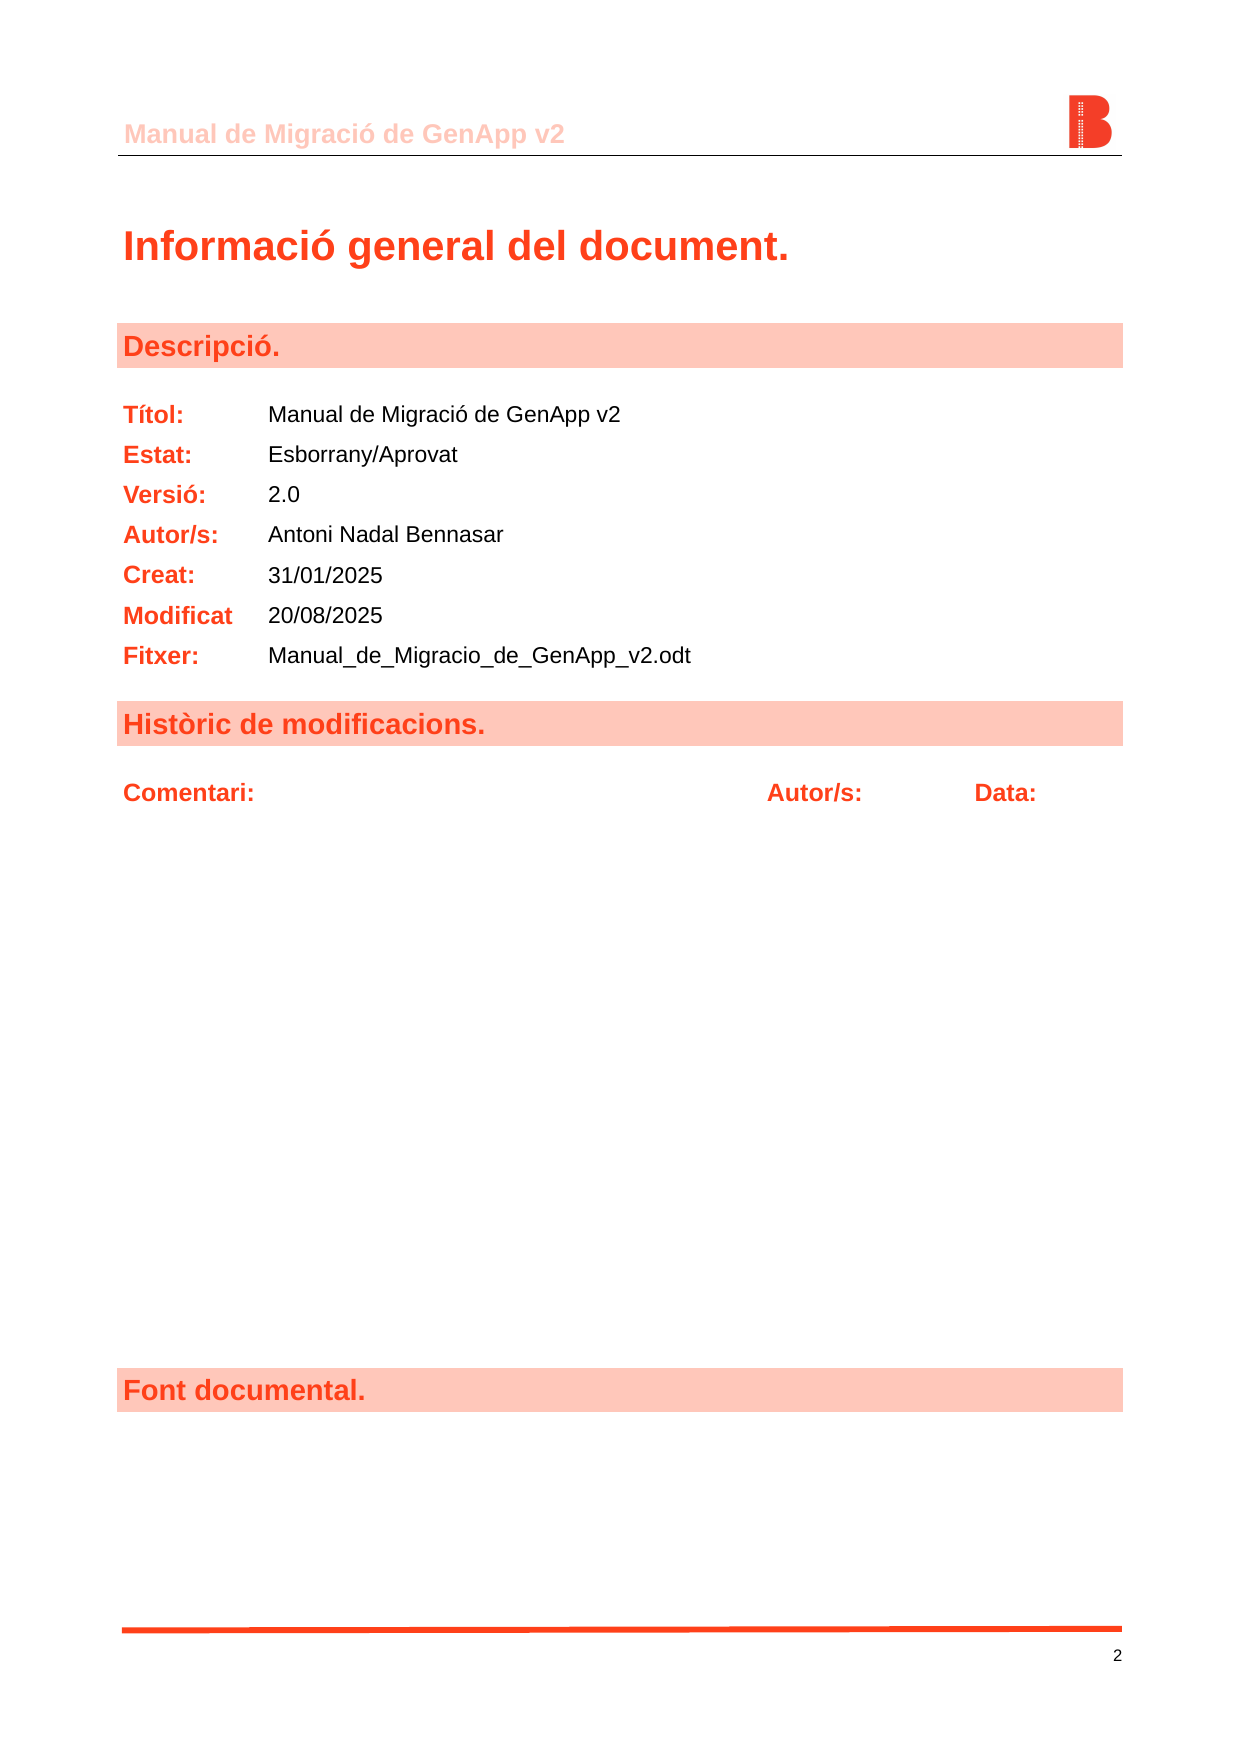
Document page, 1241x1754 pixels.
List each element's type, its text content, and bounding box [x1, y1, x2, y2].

table_cell [761, 1077, 968, 1115]
table_cell Manual_de_Migracio_de_GenApp_v2.odt [262, 635, 1123, 675]
table_cell [969, 1266, 1123, 1304]
table_cell [761, 1190, 968, 1228]
table_cell [117, 1153, 761, 1190]
table_cell [761, 964, 968, 1001]
table_cell Creat: [117, 555, 262, 595]
table_cell [117, 1115, 761, 1152]
table_cell Manual de Migració de GenApp v2 [262, 394, 1123, 434]
table_cell Fitxer: [117, 635, 262, 675]
table_cell [117, 1516, 1123, 1554]
table_header Informació general del document. [117, 216, 1123, 323]
table_cell [117, 964, 761, 1001]
table_cell [761, 850, 968, 888]
table_cell Estat: [117, 434, 262, 474]
table_cell [117, 850, 761, 888]
table_cell [761, 812, 968, 850]
table_cell [761, 1304, 968, 1342]
table_cell Antoni Nadal Bennasar [262, 515, 1123, 555]
table_cell [117, 926, 761, 963]
table_cell Comentari: [117, 772, 761, 812]
table_cell [969, 1228, 1123, 1266]
table_cell [969, 964, 1123, 1001]
table_cell Versió: [117, 474, 262, 514]
table_cell [117, 1039, 761, 1077]
table_cell [969, 1001, 1123, 1039]
table_cell [117, 812, 761, 850]
table_cell [969, 1190, 1123, 1228]
table_cell [969, 926, 1123, 963]
table_cell [117, 1342, 1123, 1367]
table_cell 2.0 [262, 474, 1123, 514]
table_cell [761, 1228, 968, 1266]
table_cell [117, 1077, 761, 1115]
table_cell 20/08/2025 [262, 595, 1123, 635]
table_cell [117, 675, 1123, 701]
table_cell [969, 1077, 1123, 1115]
table_cell [761, 926, 968, 963]
table_cell [117, 368, 1123, 394]
table_cell 31/01/2025 [262, 555, 1123, 595]
table_cell [969, 888, 1123, 926]
table_cell Descripció. [117, 323, 1123, 368]
table_cell [761, 1039, 968, 1077]
table_cell [117, 1554, 1123, 1592]
table_cell Modificat [117, 595, 262, 635]
table_cell [761, 1153, 968, 1190]
table_cell [117, 1190, 761, 1228]
table_cell Títol: [117, 394, 262, 434]
table_cell Font documental. [117, 1368, 1123, 1412]
table_cell [117, 888, 761, 926]
table_cell [761, 1115, 968, 1152]
table_cell Històric de modificacions. [117, 701, 1123, 746]
table_cell [969, 812, 1123, 850]
table_cell [969, 1153, 1123, 1190]
table_cell [117, 1438, 1123, 1476]
table_cell Autor/s: [761, 772, 968, 812]
table_cell [761, 1266, 968, 1304]
table_cell Autor/s: [117, 515, 262, 555]
table_cell [117, 1413, 1123, 1438]
table_cell [969, 1115, 1123, 1152]
table_cell [117, 1476, 1123, 1516]
table_cell [117, 1304, 761, 1342]
table_cell [761, 888, 968, 926]
table_cell Esborrany/Aprovat [262, 434, 1123, 474]
picture [1063, 94, 1117, 150]
table_cell [761, 1001, 968, 1039]
table_cell [117, 746, 1123, 772]
table_cell [117, 1001, 761, 1039]
table_cell Data: [969, 772, 1123, 812]
table_cell [969, 850, 1123, 888]
table_cell [117, 1266, 761, 1304]
table_cell [969, 1039, 1123, 1077]
table_cell [969, 1304, 1123, 1342]
table_cell [117, 1228, 761, 1266]
